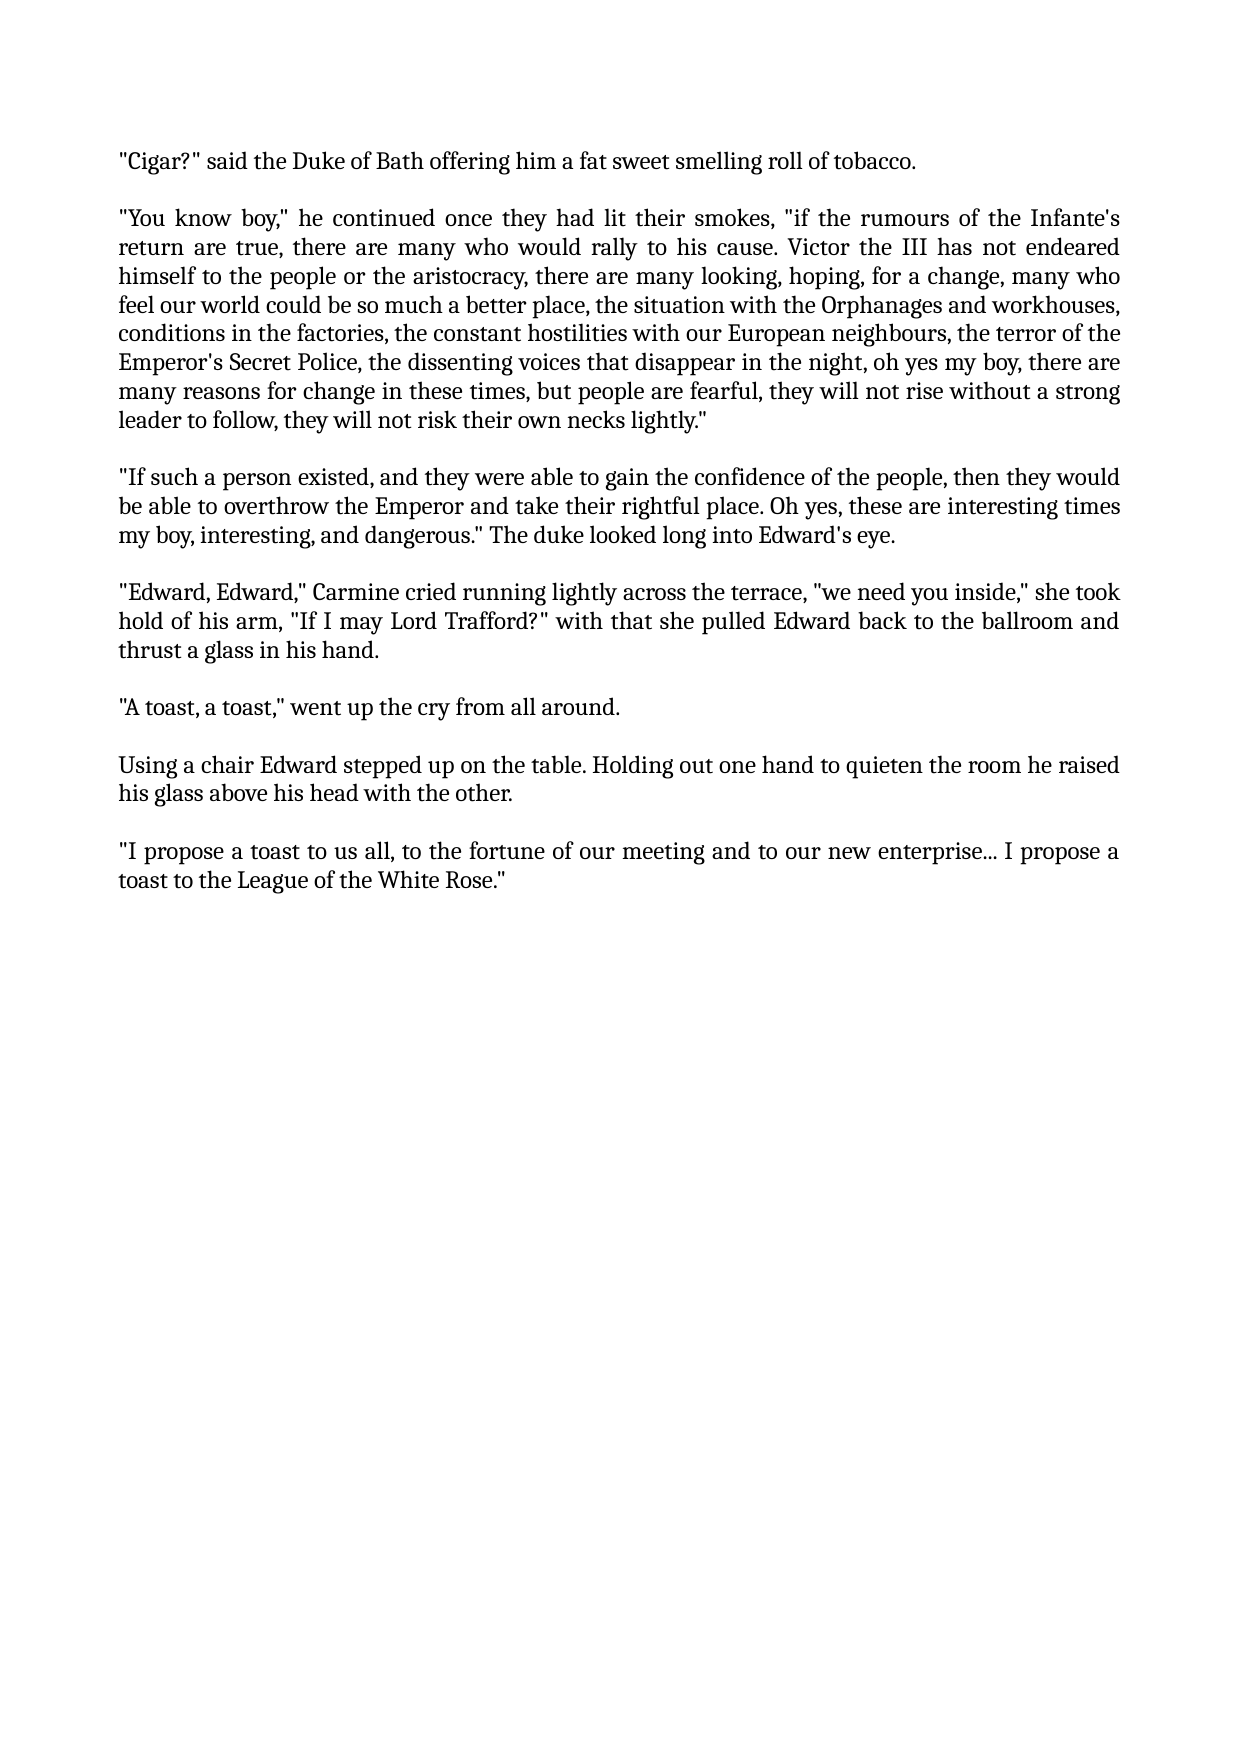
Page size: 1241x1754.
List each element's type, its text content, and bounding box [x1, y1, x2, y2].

text "Cigar?" said the Duke of Bath offering him a fat sweet smelling roll of tobacco. [118, 147, 1122, 176]
text "Edward, Edward," Carmine cried running lightly across the terrace, "we need you inside," she took hold of his arm, "If I may Lord Trafford?" with that she pulled Edward back to the ballroom and thrust a glass in his hand. [118, 578, 1122, 664]
text "I propose a toast to us all, to the fortune of our meeting and to our new enterprise... I propose a toast to the League of the White Rose." [118, 837, 1122, 894]
text "A toast, a toast," went up the cry from all around. [118, 693, 1122, 722]
text "You know boy," he continued once they had lit their smokes, "if the rumours of the Infante's return are true, there are many who would rally to his cause. Victor the III has not endeared himself to the people or the aristocracy, there are many looking, hoping, for a change, many who feel our world could be so much a better place, the situation with the Orphanages and workhouses, conditions in the factories, the constant hostilities with our European neighbours, the terror of the Emperor's Secret Police, the dissenting voices that disappear in the night, oh yes my boy, there are many reasons for change in these times, but people are fearful, they will not rise without a strong leader to follow, they will not risk their own necks lightly." [118, 204, 1122, 434]
text "If such a person existed, and they were able to gain the confidence of the people, then they would be able to overthrow the Emperor and take their rightful place. Oh yes, these are interesting times my boy, interesting, and dangerous." The duke looked long into Edward's eye. [118, 463, 1122, 549]
text Using a chair Edward stepped up on the table. Holding out one hand to quieten the room he raised his glass above his head with the other. [118, 751, 1122, 808]
